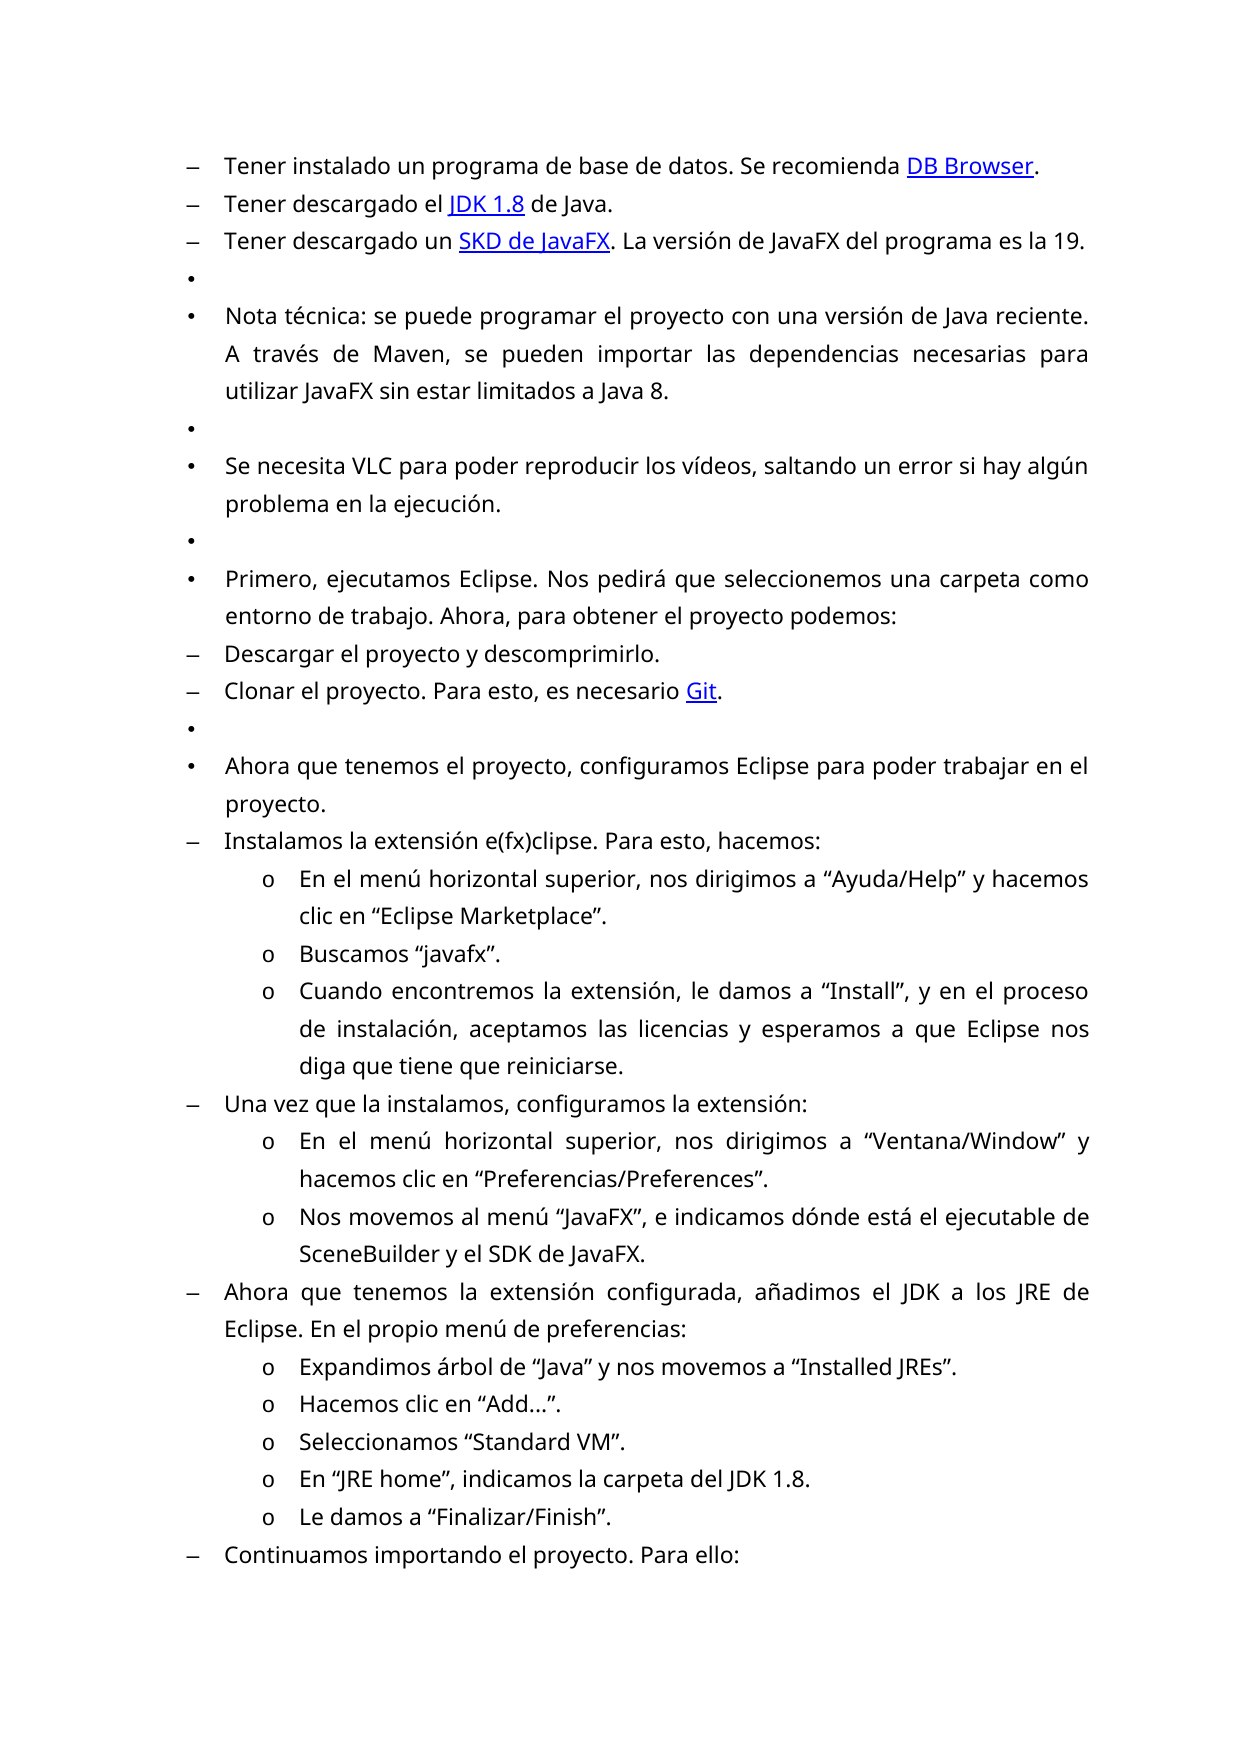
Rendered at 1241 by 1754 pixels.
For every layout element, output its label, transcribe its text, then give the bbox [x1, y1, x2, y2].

list En el menú horizontal superior, nos dirigimos a “Ayuda/Help” y hacemos clic en “Eclipse Marketplace”. [261, 862, 1090, 931]
list Clonar el proyecto. Para esto, es necesario Git. [186, 675, 1090, 706]
list Buscamos “javafx”. [261, 938, 1090, 969]
list Cuando encontremos la extensión, le damos a “Install”, y en el proceso de instalación, aceptamos las licencias y esperamos a que Eclipse nos diga que tiene que reiniciarse. [261, 975, 1090, 1082]
list Se necesita VLC para poder reproducir los vídeos, saltando un error si hay algún problema en la ejecución. [187, 450, 1090, 519]
list Instalamos la extensión e(fx)clipse. Para esto, hacemos: [186, 825, 1090, 856]
list Nota técnica: se puede programar el proyecto con una versión de Java reciente. A través de Maven, se pueden importar las dependencias necesarias para utilizar JavaFX sin estar limitados a Java 8. [187, 300, 1090, 406]
list Nos movemos al menú “JavaFX”, e indicamos dónde está el ejecutable de SceneBuilder y el SDK de JavaFX. [261, 1200, 1090, 1269]
list Le damos a “Finalizar/Finish”. [261, 1501, 1090, 1532]
list Expandimos árbol de “Java” y nos movemos a “Installed JREs”. [261, 1351, 1090, 1382]
list Continuamos importando el proyecto. Para ello: [186, 1538, 1090, 1570]
list Hacemos clic en “Add...”. [261, 1388, 1090, 1419]
list Tener descargado un SKD de JavaFX. La versión de JavaFX del programa es la 19. [186, 225, 1090, 256]
list Ahora que tenemos la extensión configurada, añadimos el JDK a los JRE de Eclipse. En el propio menú de preferencias: [186, 1276, 1090, 1344]
list Descargar el proyecto y descomprimirlo. [186, 637, 1090, 669]
list Tener descargado el JDK 1.8 de Java. [186, 187, 1090, 219]
list En “JRE home”, indicamos la carpeta del JDK 1.8. [261, 1463, 1090, 1495]
list Primero, ejecutamos Eclipse. Nos pedirá que seleccionemos una carpeta como entorno de trabajo. Ahora, para obtener el proyecto podemos: [187, 562, 1090, 631]
list En el menú horizontal superior, nos dirigimos a “Ventana/Window” y hacemos clic en “Preferencias/Preferences”. [261, 1125, 1090, 1194]
list Una vez que la instalamos, configuramos la extensión: [186, 1088, 1090, 1119]
list Ahora que tenemos el proyecto, configuramos Eclipse para poder trabajar en el proyecto. [187, 750, 1090, 819]
list Seleccionamos “Standard VM”. [261, 1426, 1090, 1457]
list Tener instalado un programa de base de datos. Se recomienda DB Browser. [186, 150, 1090, 181]
